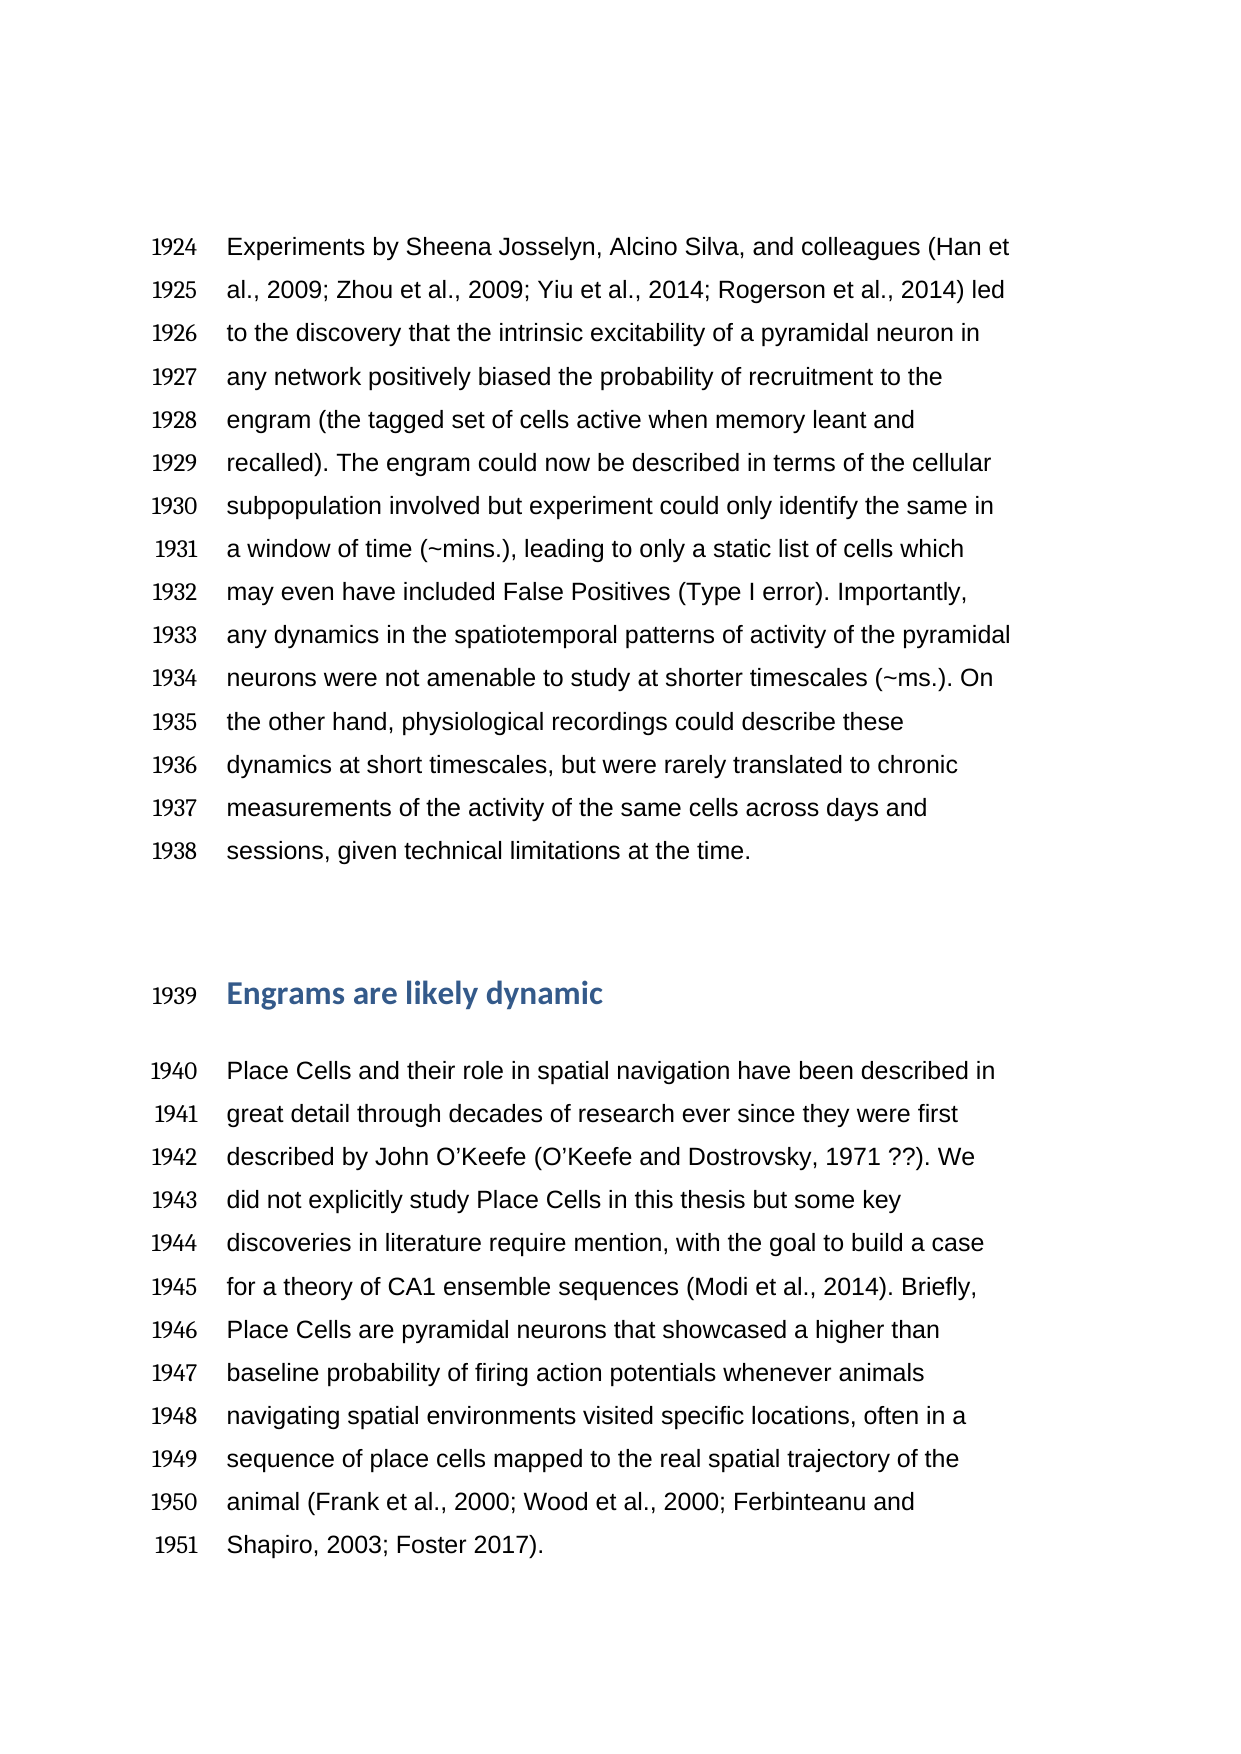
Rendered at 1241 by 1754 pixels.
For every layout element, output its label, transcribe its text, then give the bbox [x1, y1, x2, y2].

text Experiments by Sheena Josselyn, Alcino Silva, and colleagues (Han et al., 2009; Zhou et al., 2009; Yiu et al., 2014; Rogerson et al., 2014) led to the discovery that the intrinsic excitability of a pyramidal neuron in any network positively biased the probability of recruitment to the engram (the tagged set of cells active when memory leant and recalled). The engram could now be described in terms of the cellular subpopulation involved but experiment could only identify the same in a window of time (~mins.), leading to only a static list of cells which may even have included False Positives (Type I error). Importantly, any dynamics in the spatiotemporal patterns of activity of the pyramidal neurons were not amenable to study at shorter timescales (~ms.). On the other hand, physiological recordings could describe these dynamics at short timescales, but were rarely translated to chronic measurements of the activity of the same cells across days and sessions, given technical limitations at the time. [226, 232, 1014, 864]
text Place Cells and their role in spatial navigation have been described in great detail through decades of research ever since they were first described by John O’Keefe (O’Keefe and Dostrovsky, 1971 ??). We did not explicitly study Place Cells in this thesis but some key discoveries in literature require mention, with the goal to build a case for a theory of CA1 ensemble sequences (Modi et al., 2014). Briefly, Place Cells are pyramidal neurons that showcased a higher than baseline probability of firing action potentials whenever animals navigating spatial environments visited specific locations, often in a sequence of place cells mapped to the real spatial trajectory of the animal (Frank et al., 2000; Wood et al., 2000; Ferbinteanu and Shapiro, 2003; Foster 2017). [226, 1056, 1014, 1559]
subtitle Engrams are likely dynamic [226, 972, 1014, 1013]
